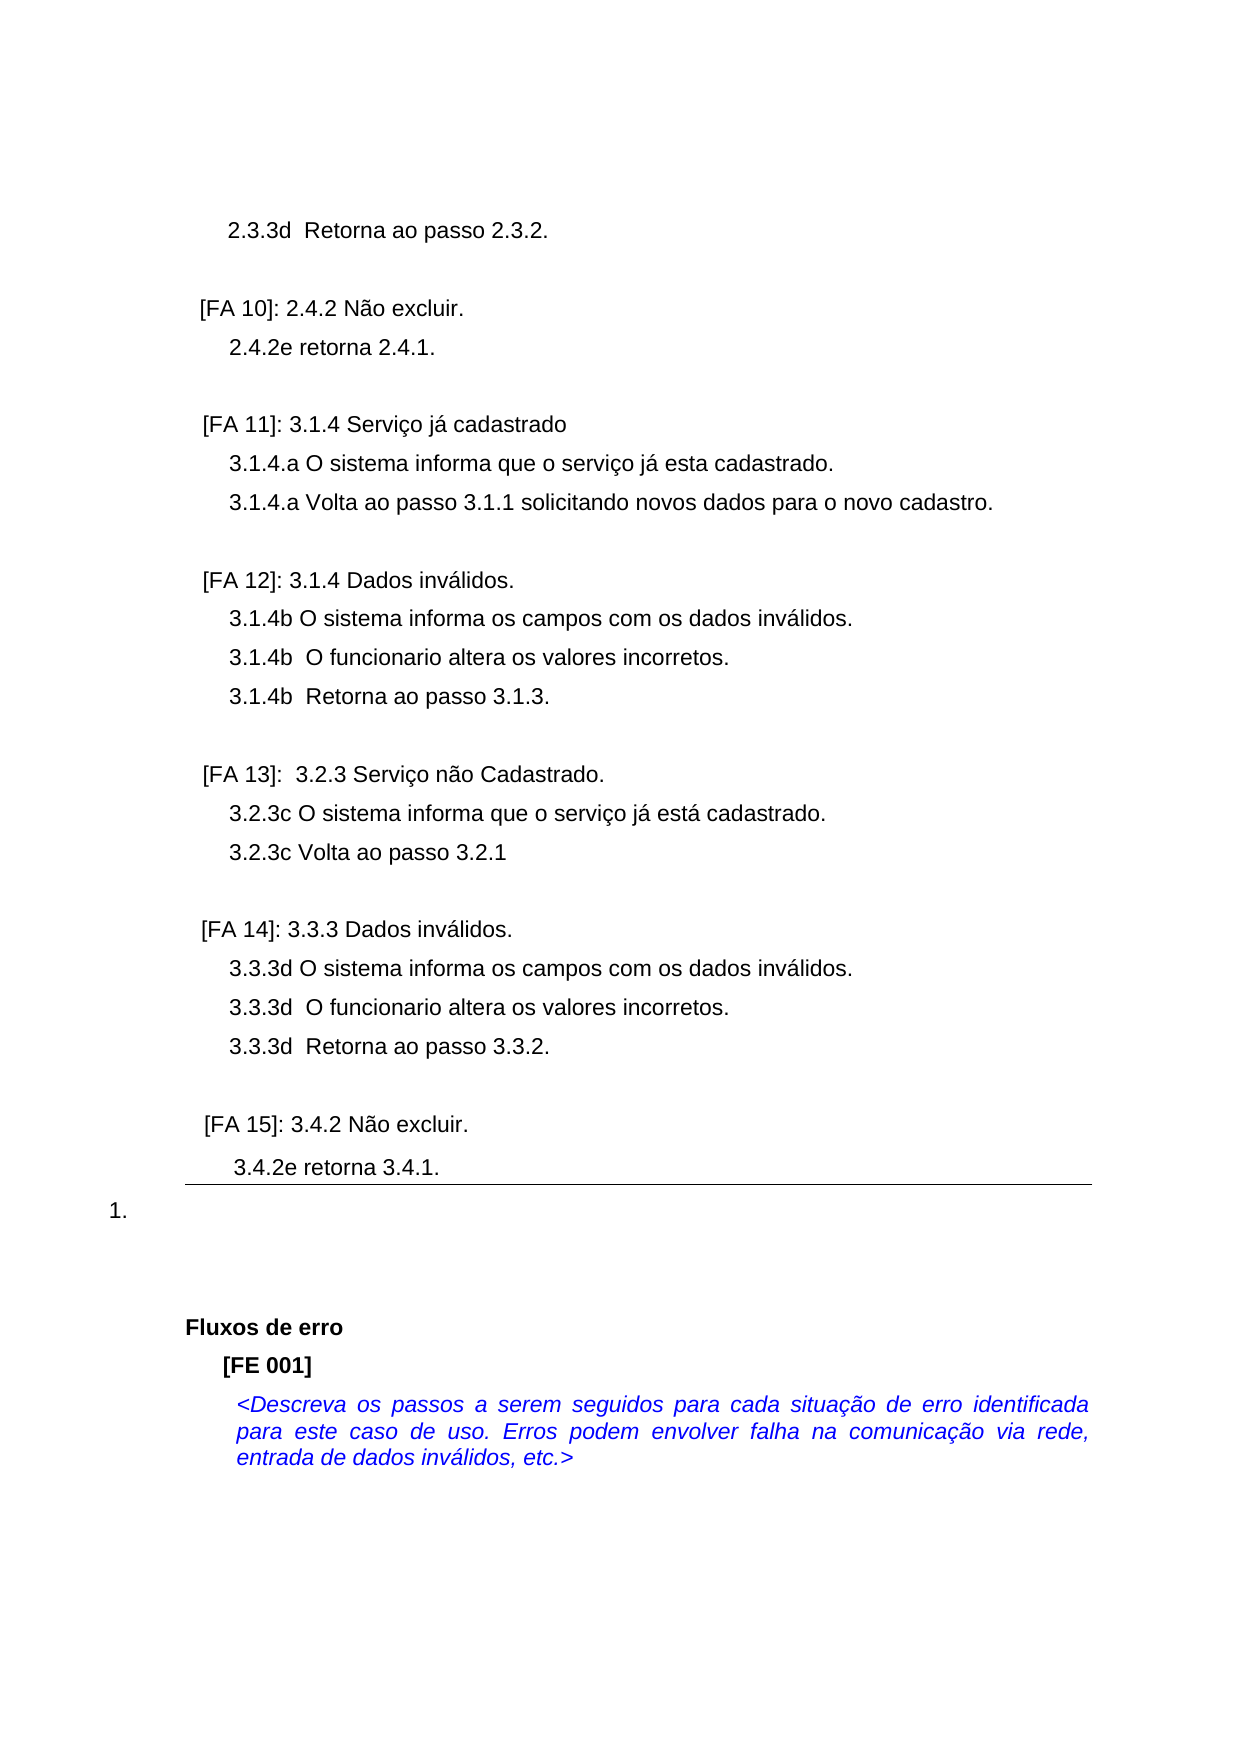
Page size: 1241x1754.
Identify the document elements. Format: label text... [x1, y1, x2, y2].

list [FA 11]: 3.1.4 Serviço já cadastrado [165, 411, 1092, 437]
list 3.3.3d O sistema informa os campos com os dados inválidos. [185, 955, 1092, 981]
list 3.1.4b O sistema informa os campos com os dados inválidos. [185, 605, 1092, 632]
list 3.1.4.a Volta ao passo 3.1.1 solicitando novos dados para o novo cadastro. [185, 489, 1092, 515]
text [FE 001] [223, 1352, 1092, 1379]
list 3.2.3c O sistema informa que o serviço já está cadastrado. [185, 800, 1092, 826]
list [FA 13]: 3.2.3 Serviço não Cadastrado. [165, 761, 1092, 787]
list 3.3.3d Retorna ao passo 3.3.2. [185, 1033, 1092, 1059]
list [FA 12]: 3.1.4 Dados inválidos. [165, 567, 1092, 593]
list 2.3.3d Retorna ao passo 2.3.2. [184, 217, 1092, 243]
list [FA 10]: 2.4.2 Não excluir. [162, 294, 1092, 321]
text Fluxos de erro [185, 1314, 1092, 1340]
list 2.4.2e retorna 2.4.1. [185, 333, 1092, 360]
list 3.2.3c Volta ao passo 3.2.1 [185, 838, 1092, 865]
list 3.3.3d O funcionario altera os valores incorretos. [185, 994, 1092, 1020]
list 3.1.4b O funcionario altera os valores incorretos. [185, 644, 1092, 671]
list 3.1.4b Retorna ao passo 3.1.3. [185, 683, 1092, 709]
list 3.1.4.a O sistema informa que o serviço já esta cadastrado. [185, 450, 1092, 476]
list [FA 15]: 3.4.2 Não excluir. [166, 1111, 1092, 1137]
list [FA 14]: 3.3.3 Dados inválidos. [163, 916, 1092, 943]
list 3.4.2e retorna 3.4.1. [185, 1149, 1092, 1184]
text <Descreva os passos a serem seguidos para cada situação de erro identificada para este caso de uso. Erros podem envolver falha na comunicação via rede, entrada de dados inválidos, etc.> [236, 1391, 1092, 1470]
